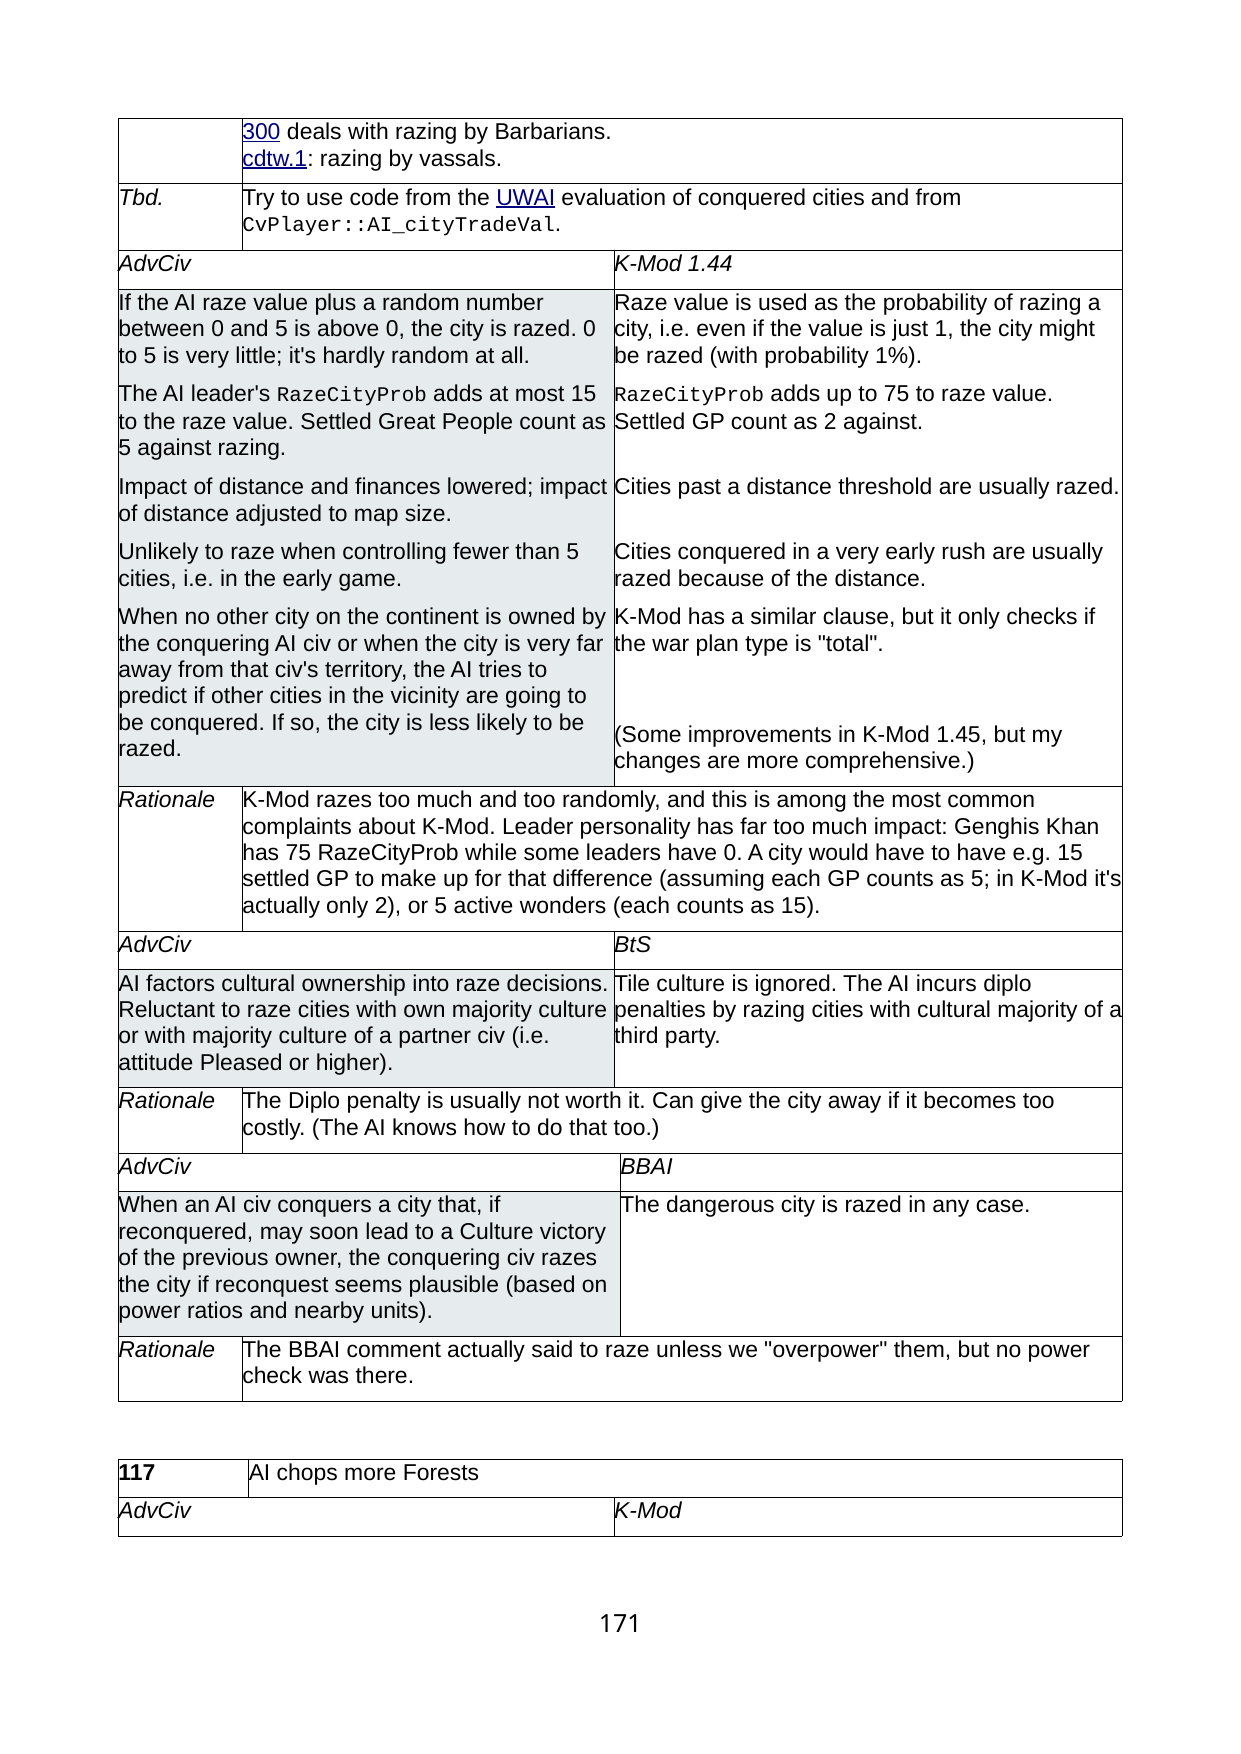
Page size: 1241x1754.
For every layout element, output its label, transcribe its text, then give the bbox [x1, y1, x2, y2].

table_cell AdvCiv [119, 1498, 614, 1536]
table_cell Rationale [119, 1337, 242, 1401]
table_cell Tile culture is ignored. The AI incurs diplo penalties by razing cities with cultural majority of a third party. [615, 970, 1122, 1087]
table_cell Rationale [119, 787, 242, 931]
table_cell The BBAI comment actually said to raze unless we "overpower" them, but no power check was there. [243, 1337, 1122, 1401]
table_cell Raze value is used as the probability of razing a city, i.e. even if the value is just 1, the city might be razed (with probability 1%). RazeCityProb adds up to 75 to raze value. Settled GP count as 2 against. Cities past a distance threshold are usually razed. Cities conquered in a very early rush are usually razed because of the distance. K-Mod has a similar clause, but it only checks if the war plan type is "total". (Some improvements in K-Mod 1.45, but my changes are more comprehensive.) [615, 290, 1122, 786]
table_cell AdvCiv [119, 932, 614, 969]
table_cell Try to use code from the UWAI evaluation of conquered cities and from CvPlayer::AI_cityTradeVal. [243, 184, 1122, 250]
table_header 117 [119, 1460, 248, 1497]
table_cell K-Mod [615, 1498, 1122, 1536]
table_cell Tbd. [119, 184, 242, 250]
table_cell [119, 119, 242, 183]
table_cell The dangerous city is razed in any case. [621, 1192, 1122, 1336]
table_cell Rationale [119, 1088, 242, 1152]
table_cell The Diplo penalty is usually not worth it. Can give the city away if it becomes too costly. (The AI knows how to do that too.) [243, 1088, 1122, 1152]
table_cell BBAI [621, 1154, 1122, 1191]
table_cell AdvCiv [119, 1154, 620, 1191]
table_cell 300 deals with razing by Barbarians. cdtw.1: razing by vassals. [243, 119, 1122, 183]
table_cell When an AI civ conquers a city that, if reconquered, may soon lead to a Culture victory of the previous owner, the conquering civ razes the city if reconquest seems plausible (based on power ratios and nearby units). [119, 1192, 620, 1336]
table_cell BtS [615, 932, 1122, 969]
table_cell AdvCiv [119, 251, 614, 289]
table_cell K-Mod razes too much and too randomly, and this is among the most common complaints about K-Mod. Leader personality has far too much impact: Genghis Khan has 75 RazeCityProb while some leaders have 0. A city would have to have e.g. 15 settled GP to make up for that difference (assuming each GP counts as 5; in K-Mod it's actually only 2), or 5 active wonders (each counts as 15). [243, 787, 1122, 931]
table_cell AI factors cultural ownership into raze decisions. Reluctant to raze cities with own majority culture or with majority culture of a partner civ (i.e. attitude Pleased or higher). [119, 970, 614, 1087]
table_header AI chops more Forests [249, 1460, 1122, 1497]
table_cell K-Mod 1.44 [615, 251, 1122, 289]
table_cell If the AI raze value plus a random number between 0 and 5 is above 0, the city is razed. 0 to 5 is very little; it's hardly random at all. The AI leader's RazeCityProb adds at most 15 to the raze value. Settled Great People count as 5 against razing. Impact of distance and finances lowered; impact of distance adjusted to map size. Unlikely to raze when controlling fewer than 5 cities, i.e. in the early game. When no other city on the continent is owned by the conquering AI civ or when the city is very far away from that civ's territory, the AI tries to predict if other cities in the vicinity are going to be conquered. If so, the city is less likely to be razed. [119, 290, 614, 786]
